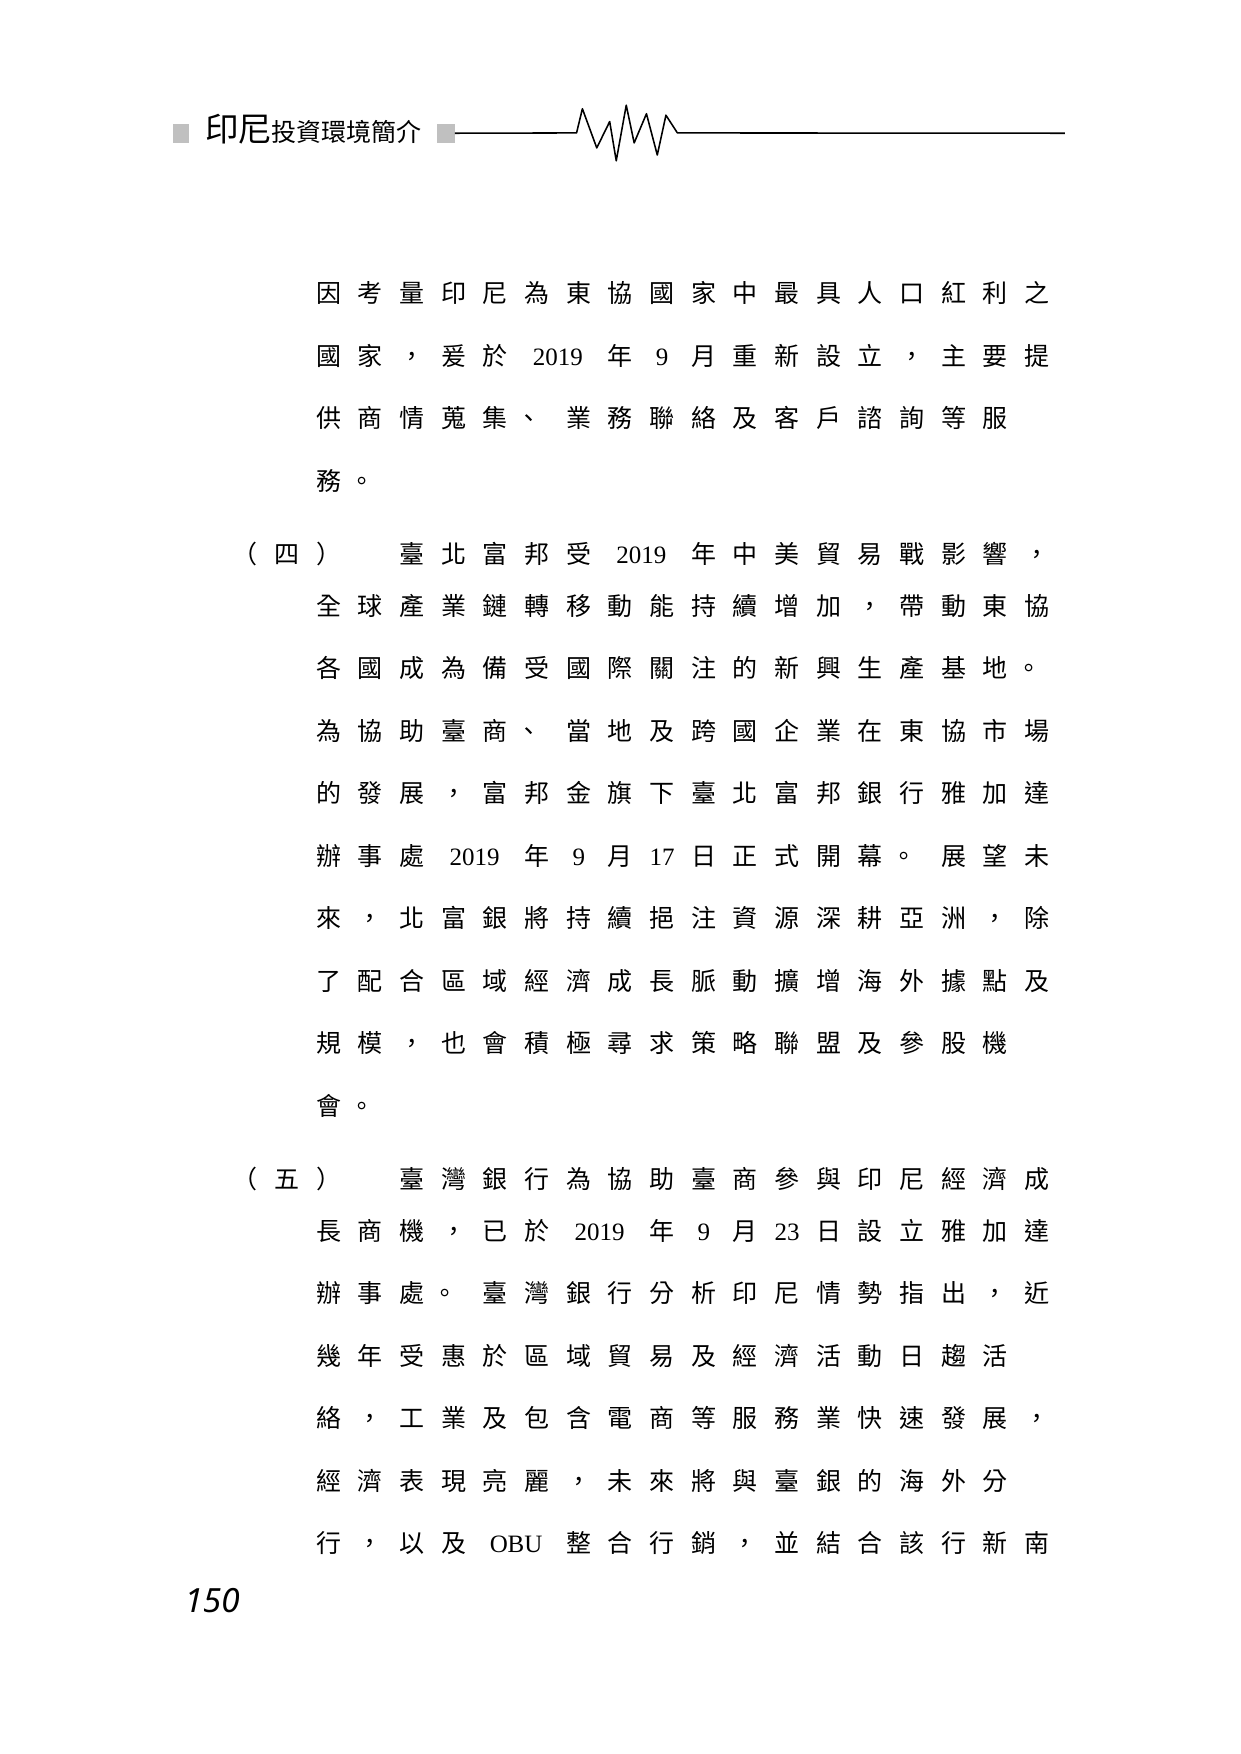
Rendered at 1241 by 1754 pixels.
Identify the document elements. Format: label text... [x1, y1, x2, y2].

text （四） 臺北富邦受2019年中美貿易戰影響，全球產業鏈轉移動能持續增加，帶動東協各國成為備受國際關注的新興生產基地。為協助臺商、當地及跨國企業在東協市場的發展，富邦金旗下臺北富邦銀行雅加達辦事處2019年9月17日正式開幕。展望未來，北富銀將持續挹注資源深耕亞洲，除了配合區域經濟成長脈動擴增海外據點及規模，也會積極尋求策略聯盟及參股機會。 [207, 500, 1058, 1125]
text （五） 臺灣銀行為協助臺商參與印尼經濟成長商機，已於2019年9月23日設立雅加達辦事處。臺灣銀行分析印尼情勢指出，近幾年受惠於區域貿易及經濟活動日趨活絡，工業及包含電商等服務業快速發展，經濟表現亮麗，未來將與臺銀的海外分行，以及OBU整合行銷，並結合該行新南 [207, 1125, 1058, 1563]
text 因考量印尼為東協國家中最具人口紅利之國家，爰於2019年9月重新設立，主要提供商情蒐集、業務聯絡及客戶諮詢等服務。 [207, 250, 1058, 500]
